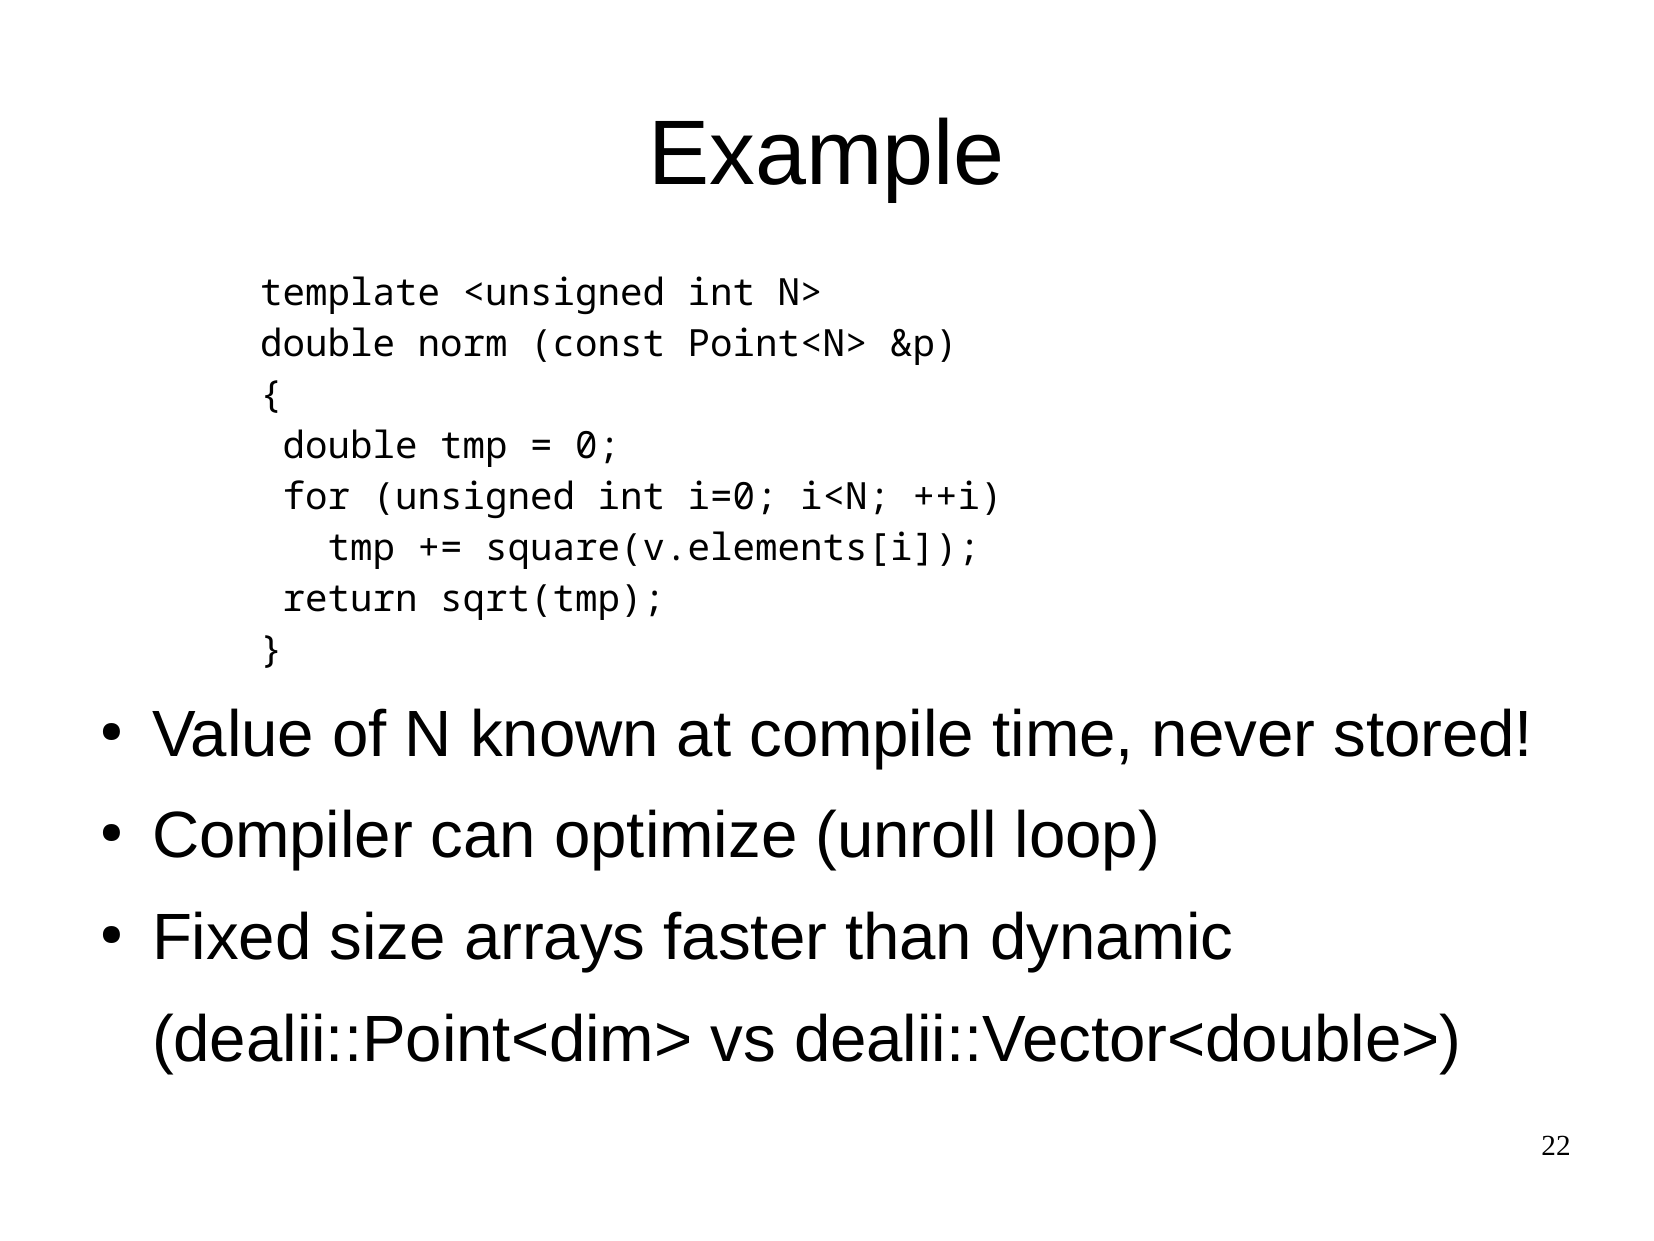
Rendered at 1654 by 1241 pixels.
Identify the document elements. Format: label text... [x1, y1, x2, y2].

list Value of N known at compile time, never stored! Compiler can optimize (unroll loop) Fixed size arrays faster than dynamic (dealii::Point<dim> vs dealii::Vector<double>) [82, 290, 1538, 1141]
text_box template <unsigned int N> double norm (const Point<N> &p) { double tmp = 0; for (unsigned int i=0; i<N; ++i) tmp += square(v.elements[i]); return sqrt(tmp); } [210, 258, 1111, 676]
title Example [82, 49, 1571, 257]
